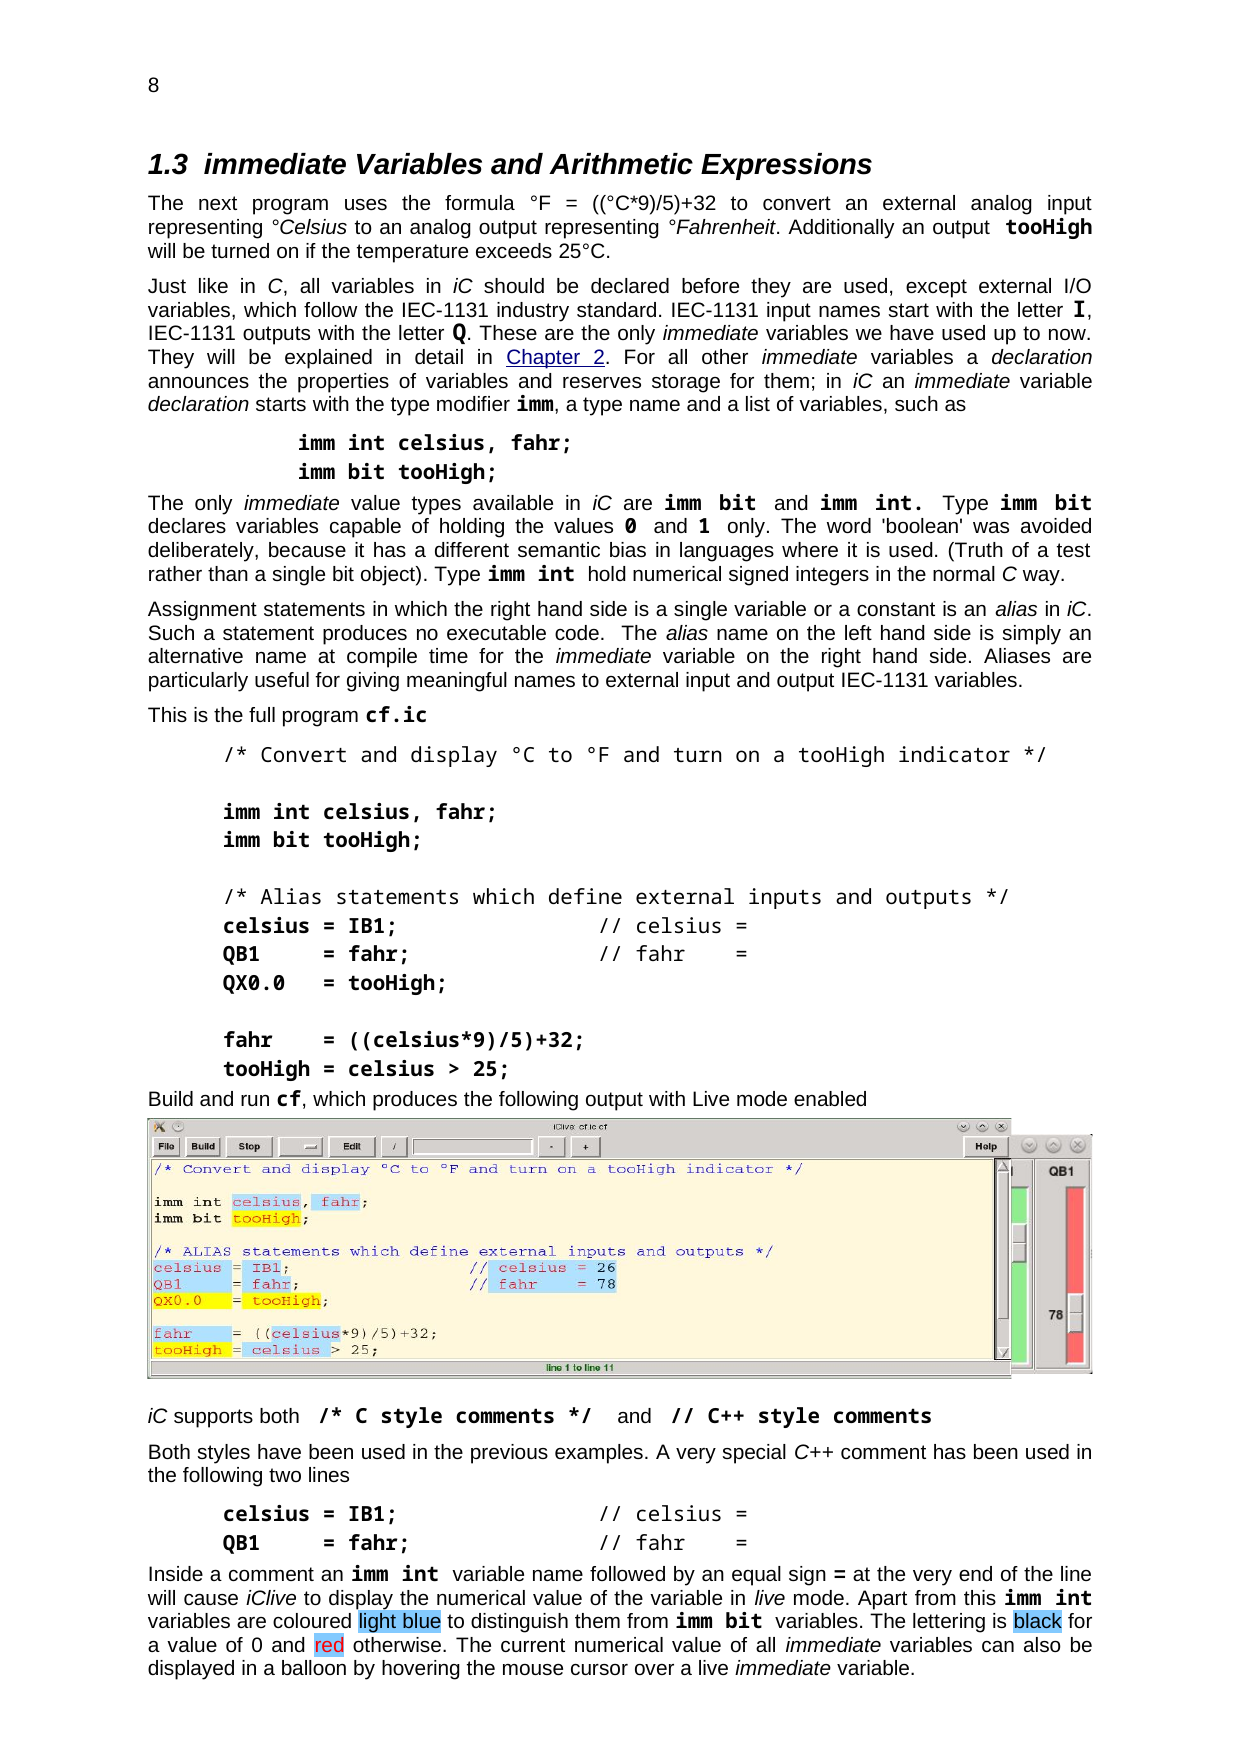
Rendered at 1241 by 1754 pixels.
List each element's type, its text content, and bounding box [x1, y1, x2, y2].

text fahr = ((celsius*9)/5)+32; [223, 1025, 1092, 1053]
text The next program uses the formula °F = ((°C*9)/5)+32 to convert an external analog input representing °Celsius to an analog output representing °Fahrenheit. Additionally an output tooHigh will be turned on if the temperature exceeds 25°C. [148, 192, 1092, 263]
picture [147, 1118, 1093, 1379]
text celsius = IB1; // celsius = [223, 911, 1092, 939]
text The only immediate value types available in iC are imm bit and imm int. Type imm bit declares variables capable of holding the values 0 and 1 only. The word 'boolean' was avoided deliberately, because it has a different semantic bias in languages where it is used. (Truth of a test rather than a single bit object). Type imm int hold numerical signed integers in the normal C way. [148, 491, 1092, 586]
text QX0.0 = tooHigh; [223, 968, 1092, 996]
text imm int celsius, fahr; [298, 428, 1092, 457]
text Build and run cf, which produces the following output with Live mode enabled [148, 1088, 1092, 1112]
text imm int celsius, fahr; [223, 797, 1092, 825]
text tooHigh = celsius > 25; [223, 1053, 1092, 1082]
text imm bit tooHigh; [223, 825, 1092, 854]
text /* Alias statements which define external inputs and outputs */ [223, 882, 1092, 911]
text celsius = IB1; // celsius = [223, 1499, 1092, 1528]
text QB1 = fahr; // fahr = [223, 939, 1092, 968]
text Assignment statements in which the right hand side is a single variable or a constant is an alias in iC. Such a statement produces no executable code. The alias name on the left hand side is simply an alternative name at compile time for the immediate variable on the right hand side. Aliases are particularly useful for giving meaningful names to external input and output IEC-1131 variables. [148, 598, 1092, 692]
text /* Convert and display °C to °F and turn on a tooHigh indicator */ [223, 739, 1092, 768]
text Just like in C, all variables in iC should be declared before they are used, except external I/O variables, which follow the IEC-1131 industry standard. IEC-1131 input names start with the letter I, IEC-1131 outputs with the letter Q. These are the only immediate variables we have used up to now. They will be explained in detail in Chapter 2. For all other immediate variables a declaration announces the properties of variables and reserves storage for them; in iC an immediate variable declaration starts with the type modifier imm, a type name and a list of variables, such as [148, 275, 1092, 417]
text iC supports both /* C style comments */ and // C++ style comments [147, 1374, 1092, 1428]
text This is the full program cf.ic [148, 704, 1092, 728]
subtitle immediate Variables and Arithmetic Expressions [148, 148, 1092, 180]
text QB1 = fahr; // fahr = [223, 1528, 1092, 1556]
text imm bit tooHigh; [298, 457, 1092, 485]
text Inside a comment an imm int variable name followed by an equal sign = at the very end of the line will cause iClive to display the numerical value of the variable in live mode. Apart from this imm int variables are coloured light blue to distinguish them from imm bit variables. The lettering is black for a value of 0 and red otherwise. The current numerical value of all immediate variables can also be displayed in a balloon by hovering the mouse cursor over a live immediate variable. [148, 1562, 1092, 1681]
text Both styles have been used in the previous examples. A very special C++ comment has been used in the following two lines [148, 1440, 1092, 1488]
